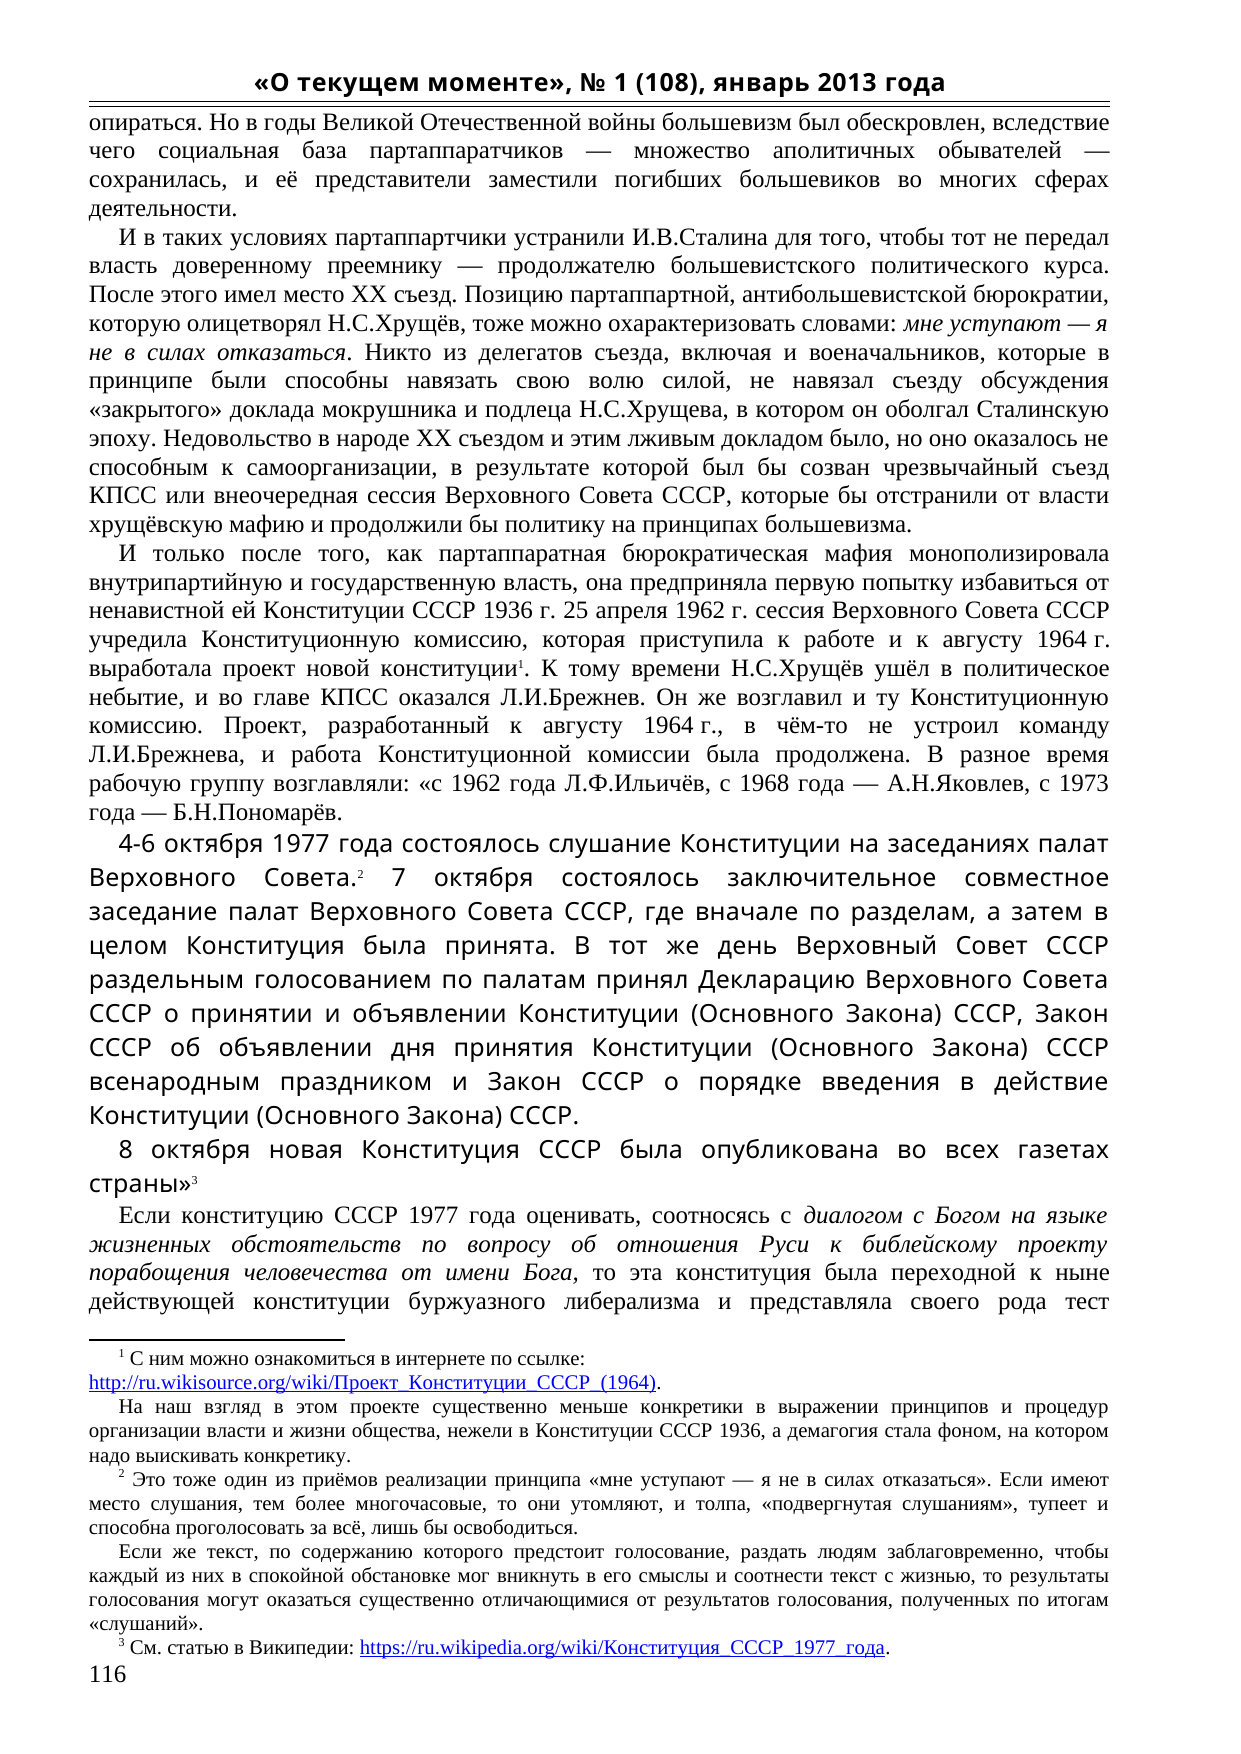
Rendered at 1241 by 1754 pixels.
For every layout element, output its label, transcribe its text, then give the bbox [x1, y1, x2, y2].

text На наш взгляд в этом проекте существенно меньше конкретики в выражении принципов и процедур организации власти и жизни общества, нежели в Конституции СССР 1936, а демагогия стала фоном, на котором надо выискивать конкретику. [89, 1394, 1110, 1467]
text Если конституцию СССР 1977 года оценивать, соотносясь с диалогом с Богом на языке жизненных обстоятельств по вопросу об отношения Руси к библейскому проекту порабощения человечества от имени Бога, то эта конституция была переходной к ныне действующей конституции буржуазного либерализма и представляла своего рода тест [89, 1200, 1110, 1315]
text Это тоже один из приёмов реализации принципа «мне уступают — я не в силах отказаться». Если имеют место слушания, тем более многочасовые, то они утомляют, и толпа, «подвергнутая слушаниям», тупеет и способна проголосовать за всё, лишь бы освободиться. [89, 1467, 1110, 1539]
text 4-6 октября 1977 года состоялось слушание Конституции на заседаниях палат Верховного Совета. 7 октября состоялось заключительное совместное заседание палат Верховного Совета СССР, где вначале по разделам, а затем в целом Конституция была принята. В тот же день Верховный Совет СССР раздельным голосованием по палатам принял Декларацию Верховного Совета СССР о принятии и объявлении Конституции (Основного Закона) СССР, Закон СССР об объявлении дня принятия Конституции (Основного Закона) СССР всенародным праздником и Закон СССР о порядке введения в действие Конституции (Основного Закона) СССР. [89, 825, 1110, 1132]
text С ним можно ознакомиться в интернете по ссылке: http://ru.wikisource.org/wiki/Проект_Конституции_СССР_(1964). [89, 1346, 1110, 1394]
text опираться. Но в годы Великой Отечественной войны большевизм был обескровлен, вследствие чего социальная база партаппаратчиков — множество аполитичных обывателей — сохранилась, и её представители заместили погибших большевиков во многих сферах деятельности. [89, 107, 1110, 222]
text 8 октября новая Конституция СССР была опубликована во всех газетах страны» [89, 1132, 1110, 1200]
text Если же текст, по содержанию которого предстоит голосование, раздать людям заблаговременно, чтобы каждый из них в спокойной обстановке мог вникнуть в его смыслы и соотнести текст с жизнью, то результаты голосования могут оказаться существенно отличающимися от результатов голосования, полученных по итогам «слушаний». [89, 1539, 1110, 1635]
text И только после того, как партаппаратная бюрократическая мафия монополизировала внутрипартийную и государственную власть, она предприняла первую попытку избавиться от ненавистной ей Конституции СССР 1936 г. 25 апреля 1962 г. сессия Верховного Совета СССР учредила Конституционную комиссию, которая приступила к работе и к августу 1964 г. выработала проект новой конституции. К тому времени Н.С.Хрущёв ушёл в политическое небытие, и во главе КПСС оказался Л.И.Брежнев. Он же возглавил и ту Конституционную комиссию. Проект, разработанный к августу 1964 г., в чём-то не устроил команду Л.И.Брежнева, и работа Конституционной комиссии была продолжена. В разное время рабочую группу возглавляли: «с 1962 года Л.Ф.Ильичёв, с 1968 года — А.Н.Яковлев, с 1973 года — Б.Н.Пономарёв. [89, 538, 1110, 825]
text И в таких условиях партаппартчики устранили И.В.Сталина для того, чтобы тот не передал власть доверенному преемнику — продолжателю большевистского политического курса. После этого имел место ХХ съезд. Позицию партаппартной, антибольшевистской бюрократии, которую олицетворял Н.С.Хрущёв, тоже можно охарактеризовать словами: мне уступают — я не в силах отказаться. Никто из делегатов съезда, включая и военачальников, которые в принципе были способны навязать свою волю силой, не навязал съезду обсуждения «закрытого» доклада мокрушника и подлеца Н.С.Хрущева, в котором он оболгал Сталинскую эпоху. Недовольство в народе ХХ съездом и этим лживым докладом было, но оно оказалось не способным к самоорганизации, в результате которой был бы созван чрезвычайный съезд КПСС или внеочередная сессия Верховного Совета СССР, которые бы отстранили от власти хрущёвскую мафию и продолжили бы политику на принципах большевизма. [89, 222, 1110, 538]
text См. статью в Википедии: https://ru.wikipedia.org/wiki/Конституция_СССР_1977_года. [89, 1635, 1110, 1659]
